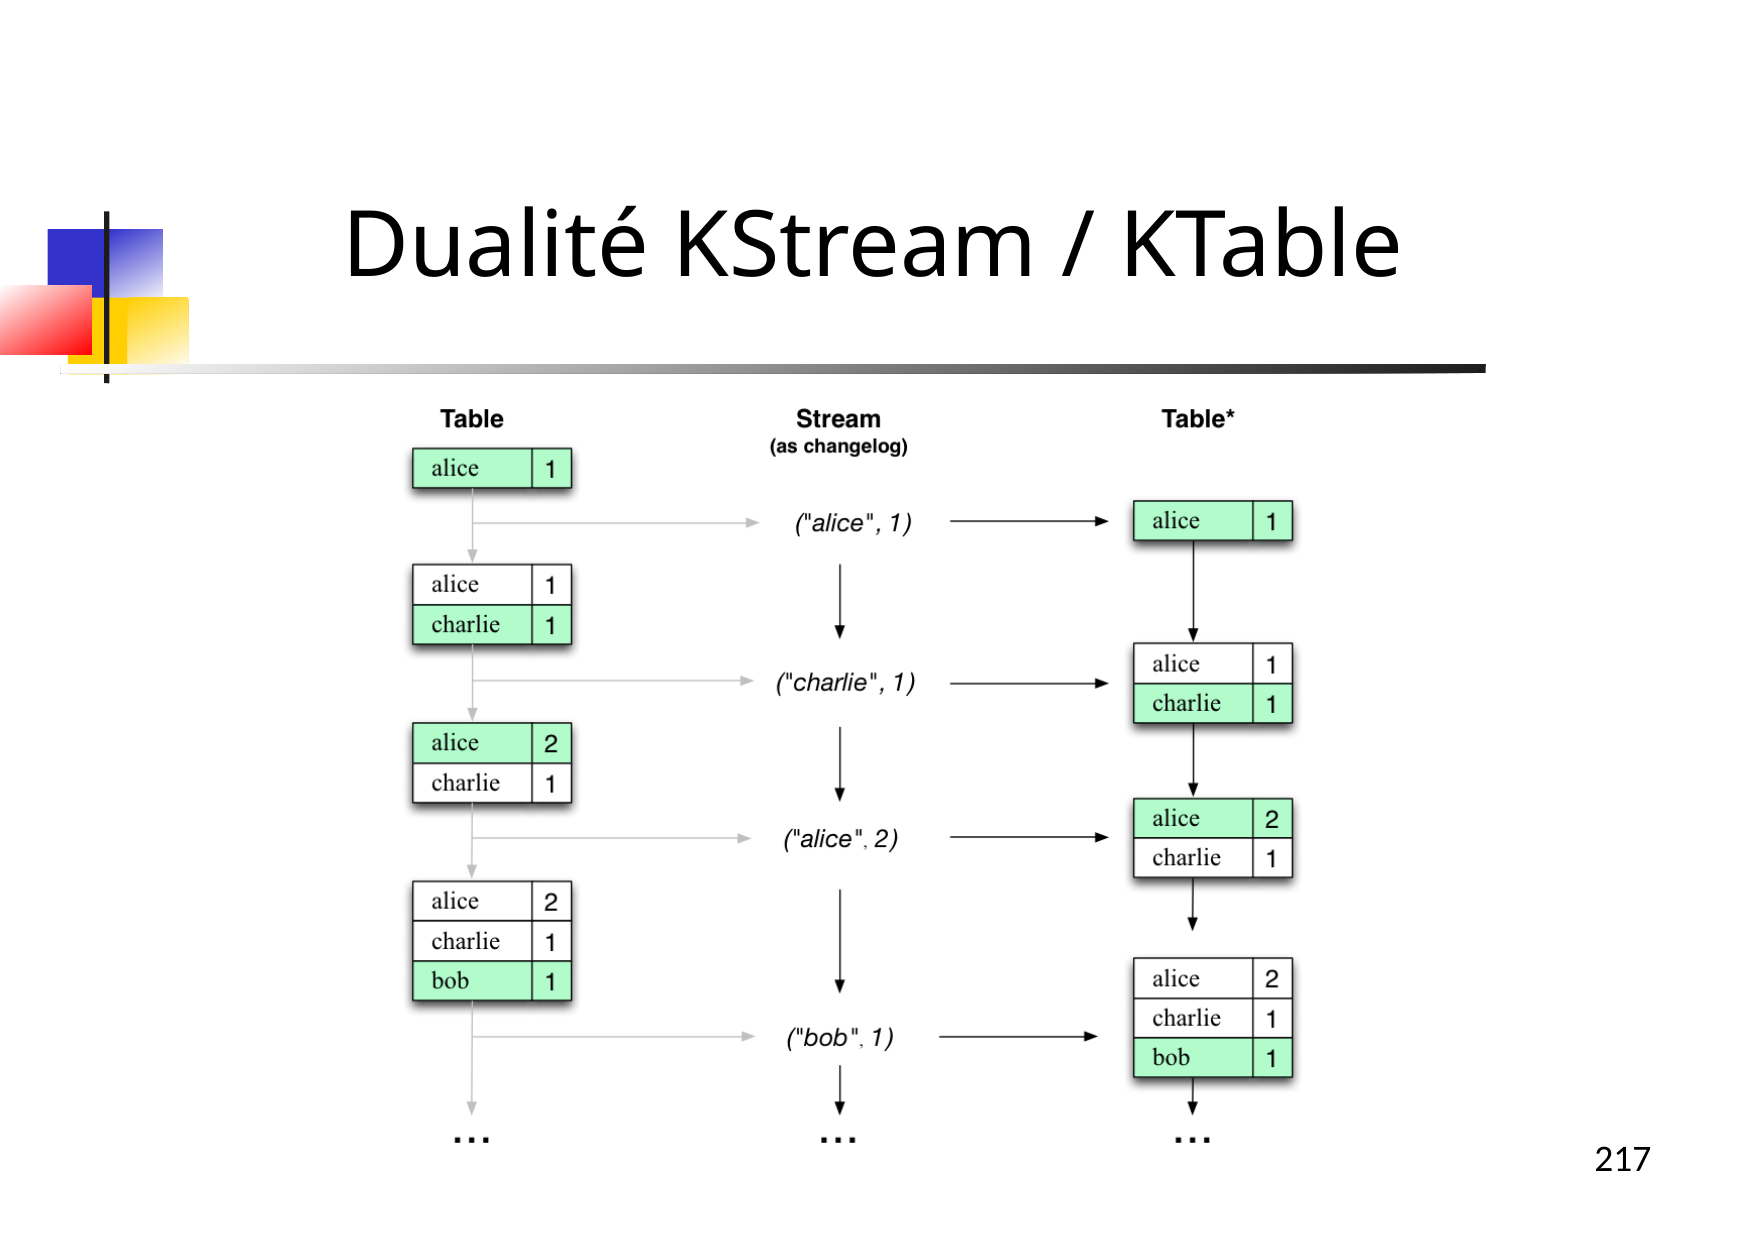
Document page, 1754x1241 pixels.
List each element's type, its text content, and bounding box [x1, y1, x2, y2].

title Dualité KStream / KTable [179, 139, 1567, 351]
picture [384, 389, 1320, 1166]
